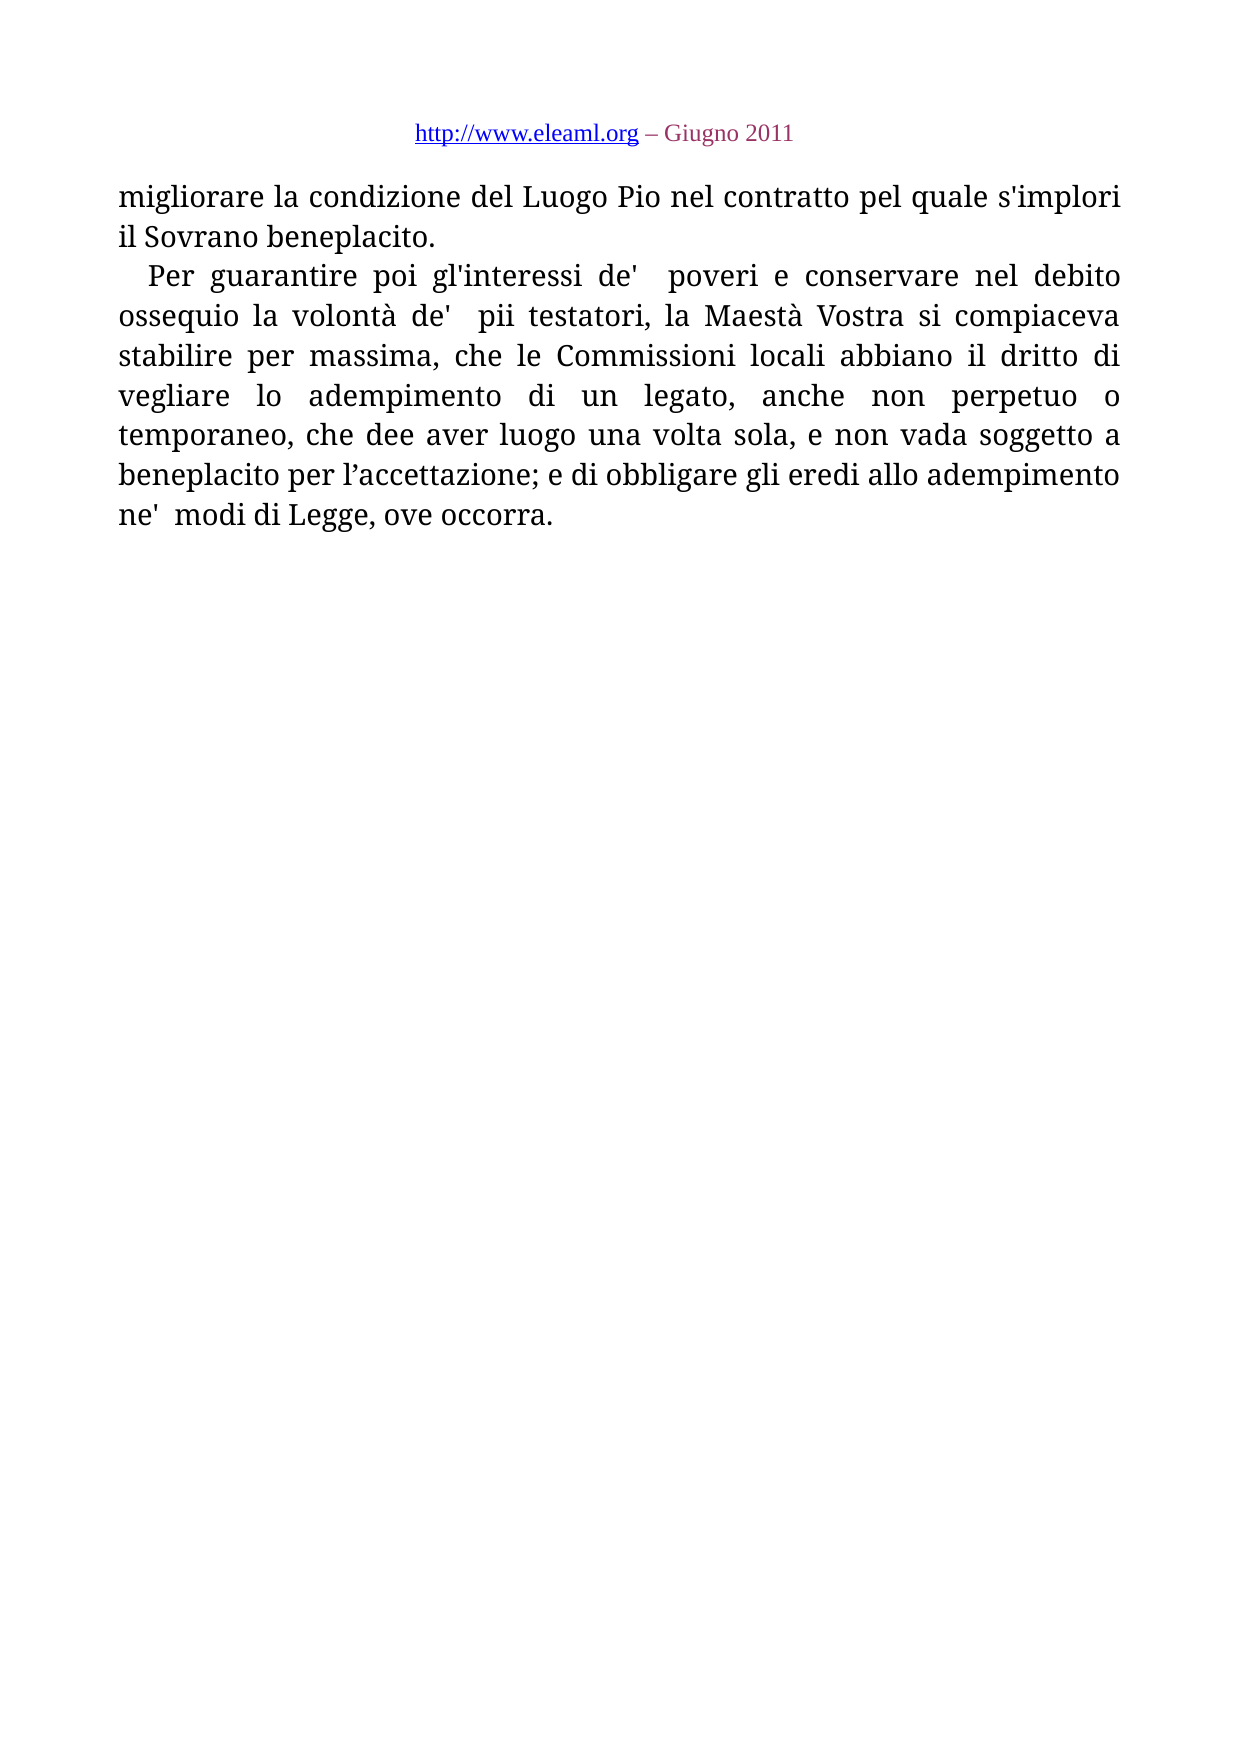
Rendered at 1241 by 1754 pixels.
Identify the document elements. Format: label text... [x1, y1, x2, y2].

text migliorare la condizione del Luogo Pio nel contratto pel quale s'implori il Sovrano beneplacito. [118, 176, 1122, 256]
text Per guarantire poi gl'interessi de' poveri e conservare nel debito ossequio la volontà de' pii testatori, la Maestà Vostra si compiaceva stabilire per massima, che le Commissioni locali abbiano il dritto di vegliare lo adempimento di un legato, anche non perpetuo o temporaneo, che dee aver luogo una volta sola, e non vada soggetto a beneplacito per l’accettazione; e di obbligare gli eredi allo adempimento ne' modi di Legge, ove occorra. [118, 256, 1122, 533]
